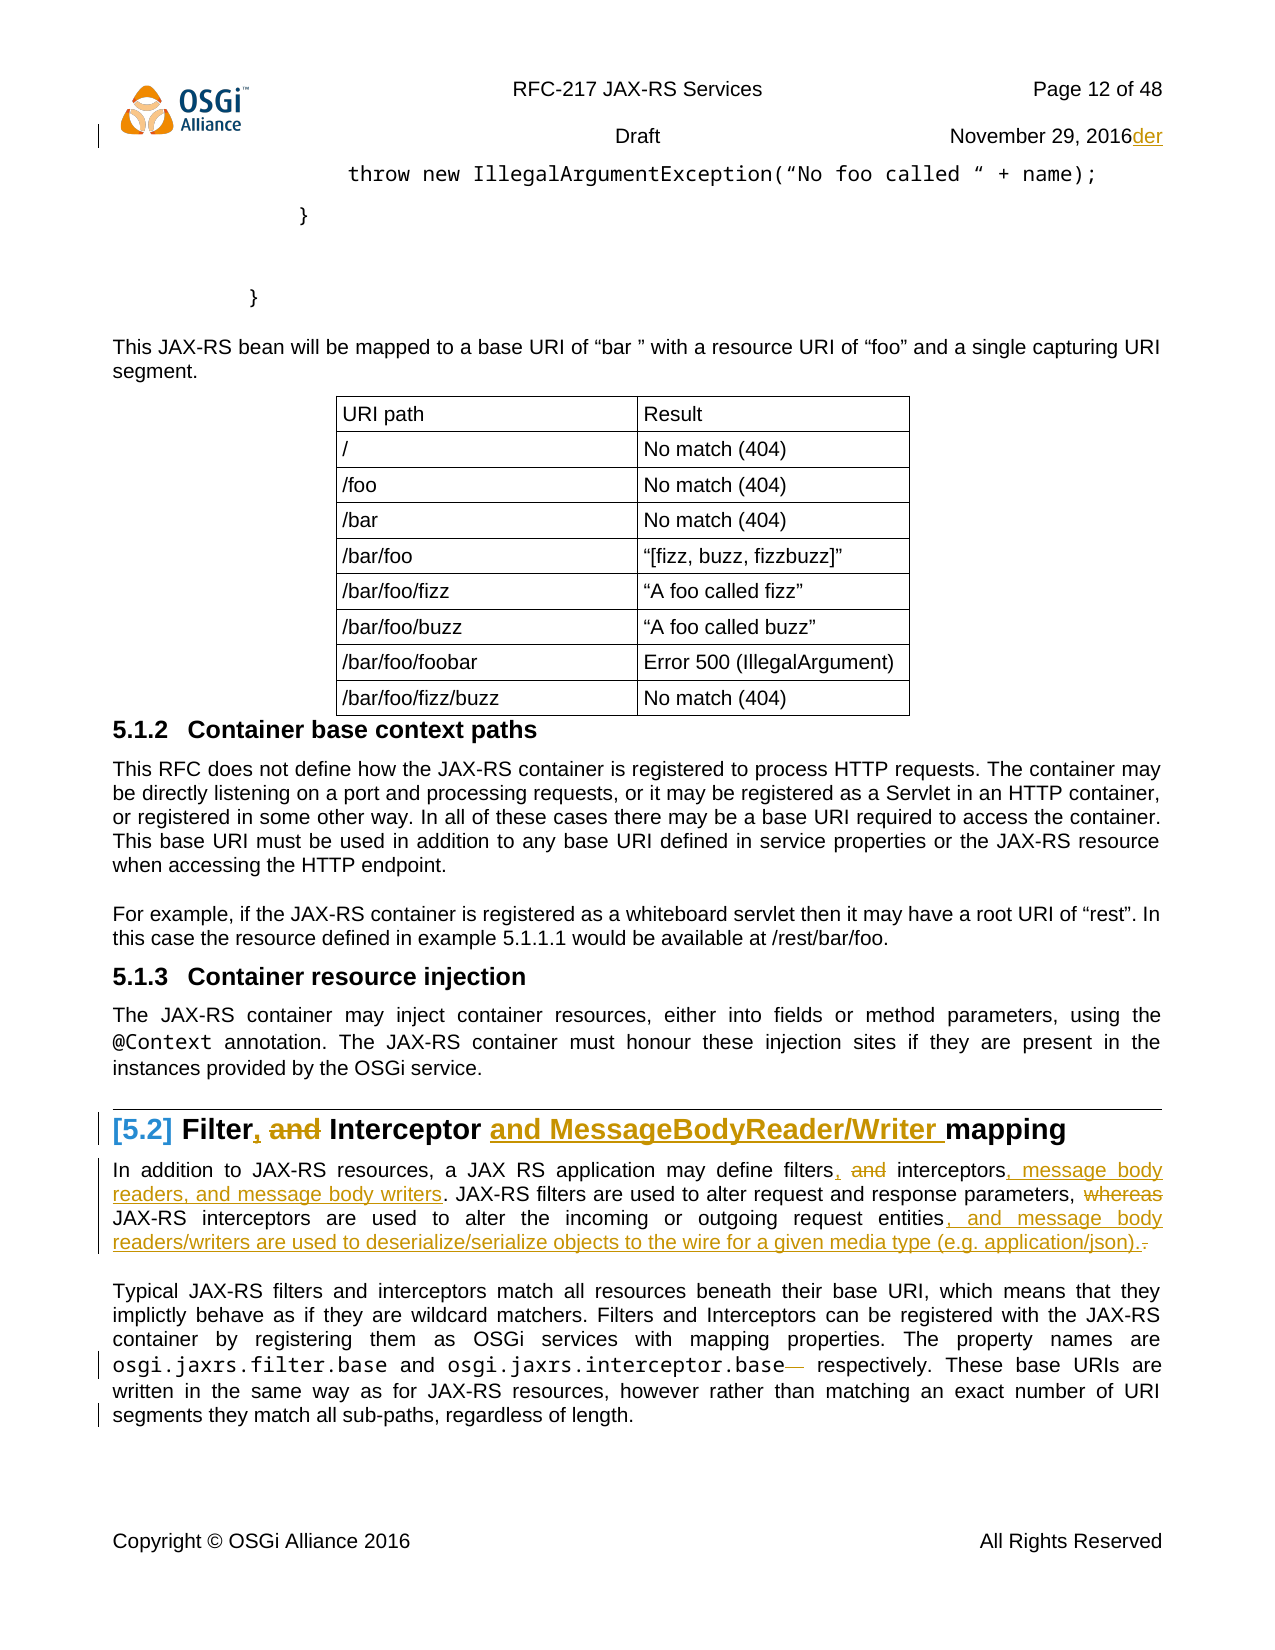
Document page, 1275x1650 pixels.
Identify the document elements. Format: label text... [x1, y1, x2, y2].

text For example, if the JAX-RS container is registered as a whiteboard servlet then it may have a root URI of “rest”. In this case the resource defined in example 5.1.1.1 would be available at /rest/bar/foo. [112, 901, 1162, 949]
picture [113, 78, 257, 142]
table_header Result [638, 397, 909, 431]
table_header URI path [337, 397, 637, 431]
table_cell /bar/foo/fizz [337, 574, 637, 609]
text In addition to JAX-RS resources, a JAX RS application may define filters, interceptors, message body readers, and message body writers. JAX-RS filters are used to alter request and response parameters, JAX-RS interceptors are used to alter the incoming or outgoing request entities, and message body readers/writers are used to deserialize/serialize objects to the wire for a given media type (e.g. application/json). [112, 1158, 1162, 1254]
table_cell /bar/foo/foobar [337, 645, 637, 680]
table_cell Error 500 (IllegalArgument) [638, 645, 909, 680]
table_cell / [337, 432, 637, 467]
text Typical JAX-RS filters and interceptors match all resources beneath their base URI, which means that they implictly behave as if they are wildcard matchers. Filters and Interceptors can be registered with the JAX-RS container by registering them as OSGi services with mapping properties. The property names are osgi.jaxrs.filter.base and osgi.jaxrs.interceptor.base respectively. These base URIs are written in the same way as for JAX-RS resources, however rather than matching an exact number of URI segments they match all sub-paths, regardless of length. [112, 1279, 1162, 1427]
text This RFC does not define how the JAX-RS container is registered to process HTTP requests. The container may be directly listening on a port and processing requests, or it may be registered as a Servlet in an HTTP container, or registered in some other way. In all of these cases there may be a base URI required to access the container. This base URI must be used in addition to any base URI defined in service properties or the JAX-RS resource when accessing the HTTP endpoint. [112, 757, 1162, 876]
table_cell /bar/foo/buzz [337, 610, 637, 644]
text } [247, 200, 1162, 228]
table_cell No match (404) [638, 681, 909, 715]
subtitle Container base context paths [112, 715, 1162, 744]
table_cell /foo [337, 468, 637, 502]
text } [247, 282, 1162, 310]
text This JAX-RS bean will be mapped to a base URI of “bar ” with a resource URI of “foo” and a single capturing URI segment. [112, 335, 1162, 383]
subtitle Filter, Interceptor and MessageBodyReader/Writer mapping [112, 1110, 1162, 1145]
table_cell No match (404) [638, 432, 909, 467]
table_cell /bar/foo [337, 539, 637, 573]
table_cell “A foo called buzz” [638, 610, 909, 644]
table_cell “[fizz, buzz, fizzbuzz]” [638, 539, 909, 573]
table_cell No match (404) [638, 468, 909, 502]
table_cell No match (404) [638, 503, 909, 538]
table_cell “A foo called fizz” [638, 574, 909, 609]
text The JAX-RS container may inject container resources, either into fields or method parameters, using the @Context annotation. The JAX-RS container must honour these injection sites if they are present in the instances provided by the OSGi service. [112, 1003, 1162, 1079]
table_cell /bar/foo/fizz/buzz [337, 681, 637, 715]
table_cell /bar [337, 503, 637, 538]
subtitle Container resource injection [112, 962, 1162, 991]
text throw new IllegalArgumentException(“No foo called “ + name); [247, 159, 1162, 187]
